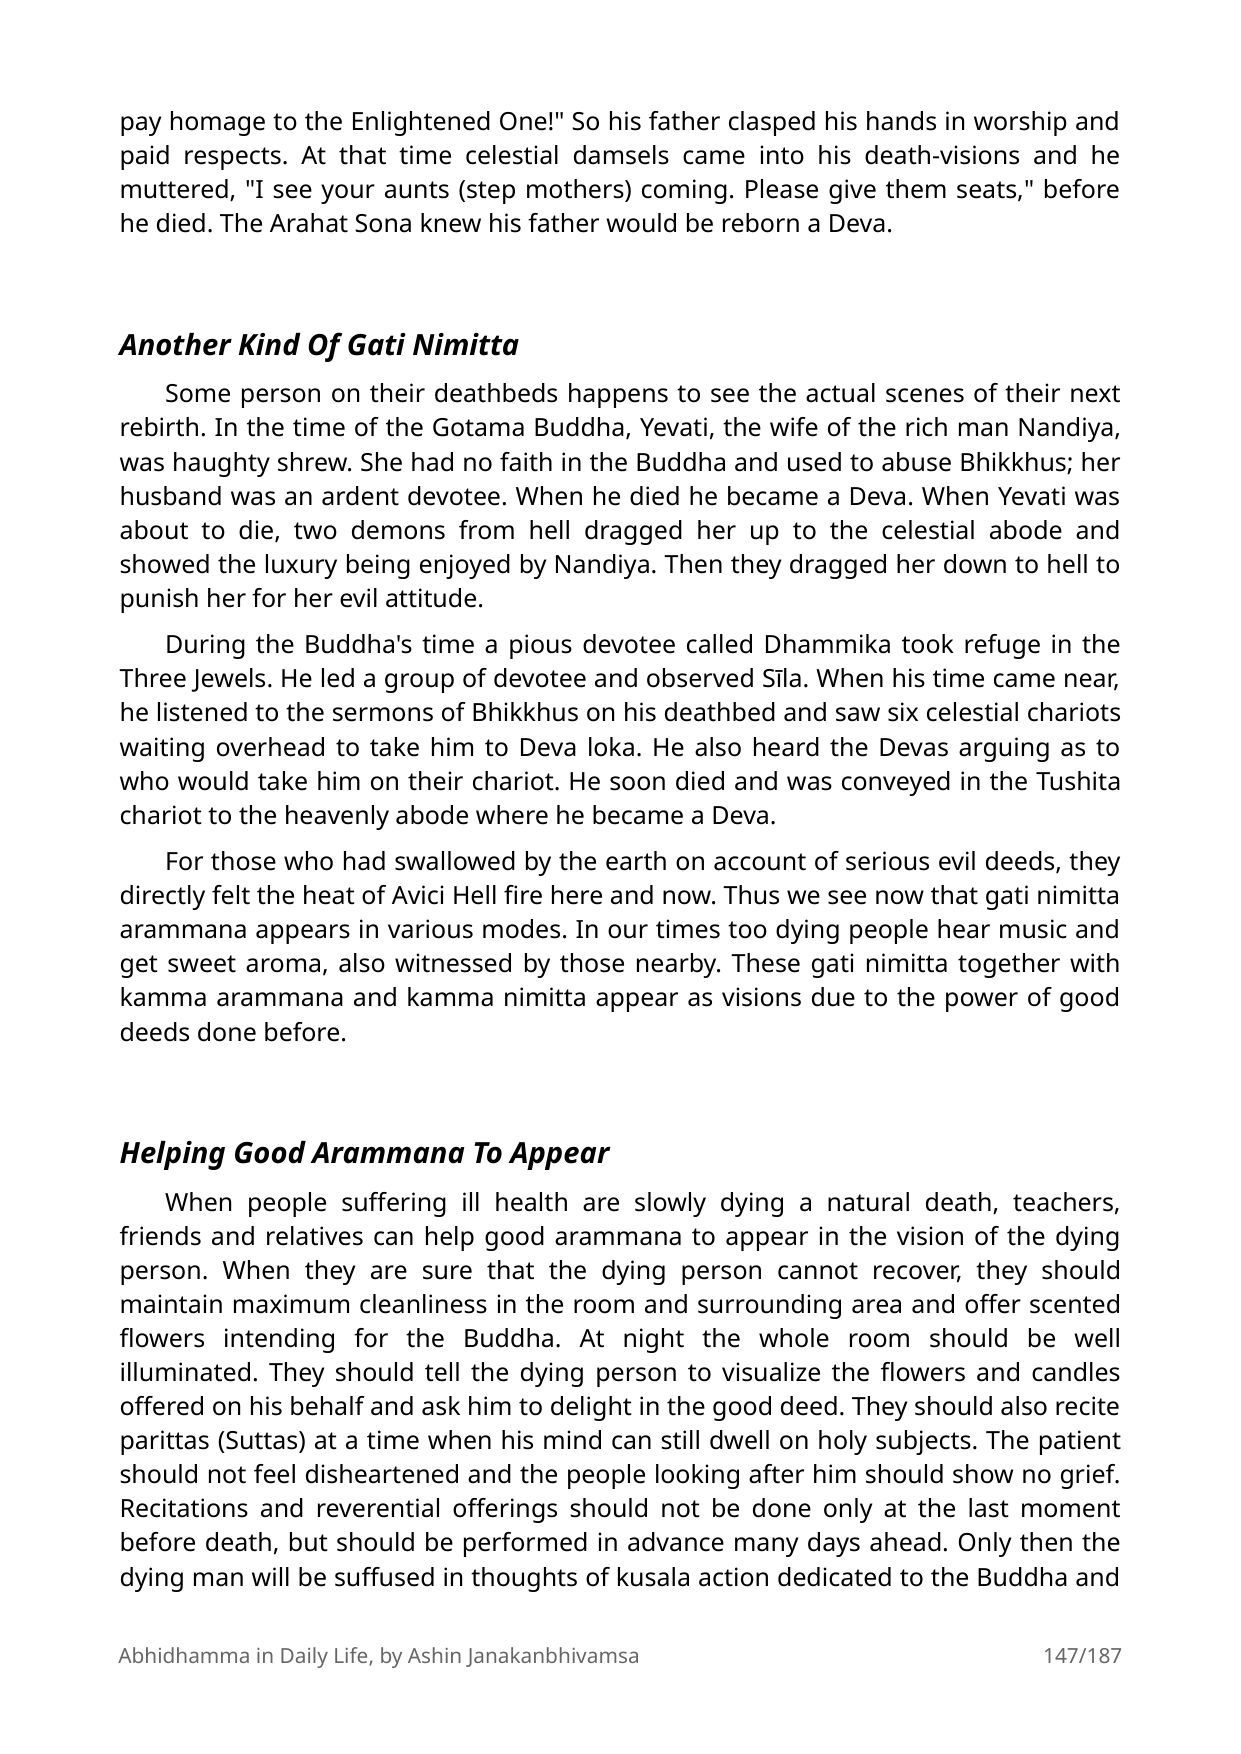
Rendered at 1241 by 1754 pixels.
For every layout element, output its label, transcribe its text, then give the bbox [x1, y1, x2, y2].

subtitle Another Kind Of Gati Nimitta [119, 324, 1122, 363]
subtitle Helping Good Arammana To Appear [119, 1132, 1122, 1172]
text For those who had swallowed by the earth on account of serious evil deeds, they directly felt the heat of Avici Hell fire here and now. Thus we see now that gati nimitta arammana appears in various modes. In our times too dying people hear music and get sweet aroma, also witnessed by those nearby. These gati nimitta together with kamma arammana and kamma nimitta appear as visions due to the power of good deeds done before. [119, 844, 1122, 1048]
text When people suffering ill health are slowly dying a natural death, teachers, friends and relatives can help good arammana to appear in the vision of the dying person. When they are sure that the dying person cannot recover, they should maintain maximum cleanliness in the room and surrounding area and offer scented flowers intending for the Buddha. At night the whole room should be well illuminated. They should tell the dying person to visualize the flowers and candles offered on his behalf and ask him to delight in the good deed. They should also recite parittas (Suttas) at a time when his mind can still dwell on holy subjects. The patient should not feel disheartened and the people looking after him should show no grief. Recitations and reverential offerings should not be done only at the last moment before death, but should be performed in advance many days ahead. Only then the dying man will be suffused in thoughts of kusala action dedicated to the Buddha and [119, 1184, 1122, 1593]
text During the Buddha's time a pious devotee called Dhammika took refuge in the Three Jewels. He led a group of devotee and observed Sīla. When his time came near, he listened to the sermons of Bhikkhus on his deathbed and saw six celestial chariots waiting overhead to take him to Deva loka. He also heard the Devas arguing as to who would take him on their chariot. He soon died and was conveyed in the Tushita chariot to the heavenly abode where he became a Deva. [119, 627, 1122, 831]
text pay homage to the Enlightened One!" So his father clasped his hands in worship and paid respects. At that time celestial damsels came into his death-visions and he muttered, "I see your aunts (step mothers) coming. Please give them seats," before he died. The Arahat Sona knew his father would be reborn a Deva. [119, 103, 1122, 240]
text Some person on their deathbeds happens to see the actual scenes of their next rebirth. In the time of the Gotama Buddha, Yevati, the wife of the rich man Nandiya, was haughty shrew. She had no faith in the Buddha and used to abuse Bhikkhus; her husband was an ardent devotee. When he died he became a Deva. When Yevati was about to die, two demons from hell dragged her up to the celestial abode and showed the luxury being enjoyed by Nandiya. Then they dragged her down to hell to punish her for her evil attitude. [119, 376, 1122, 614]
